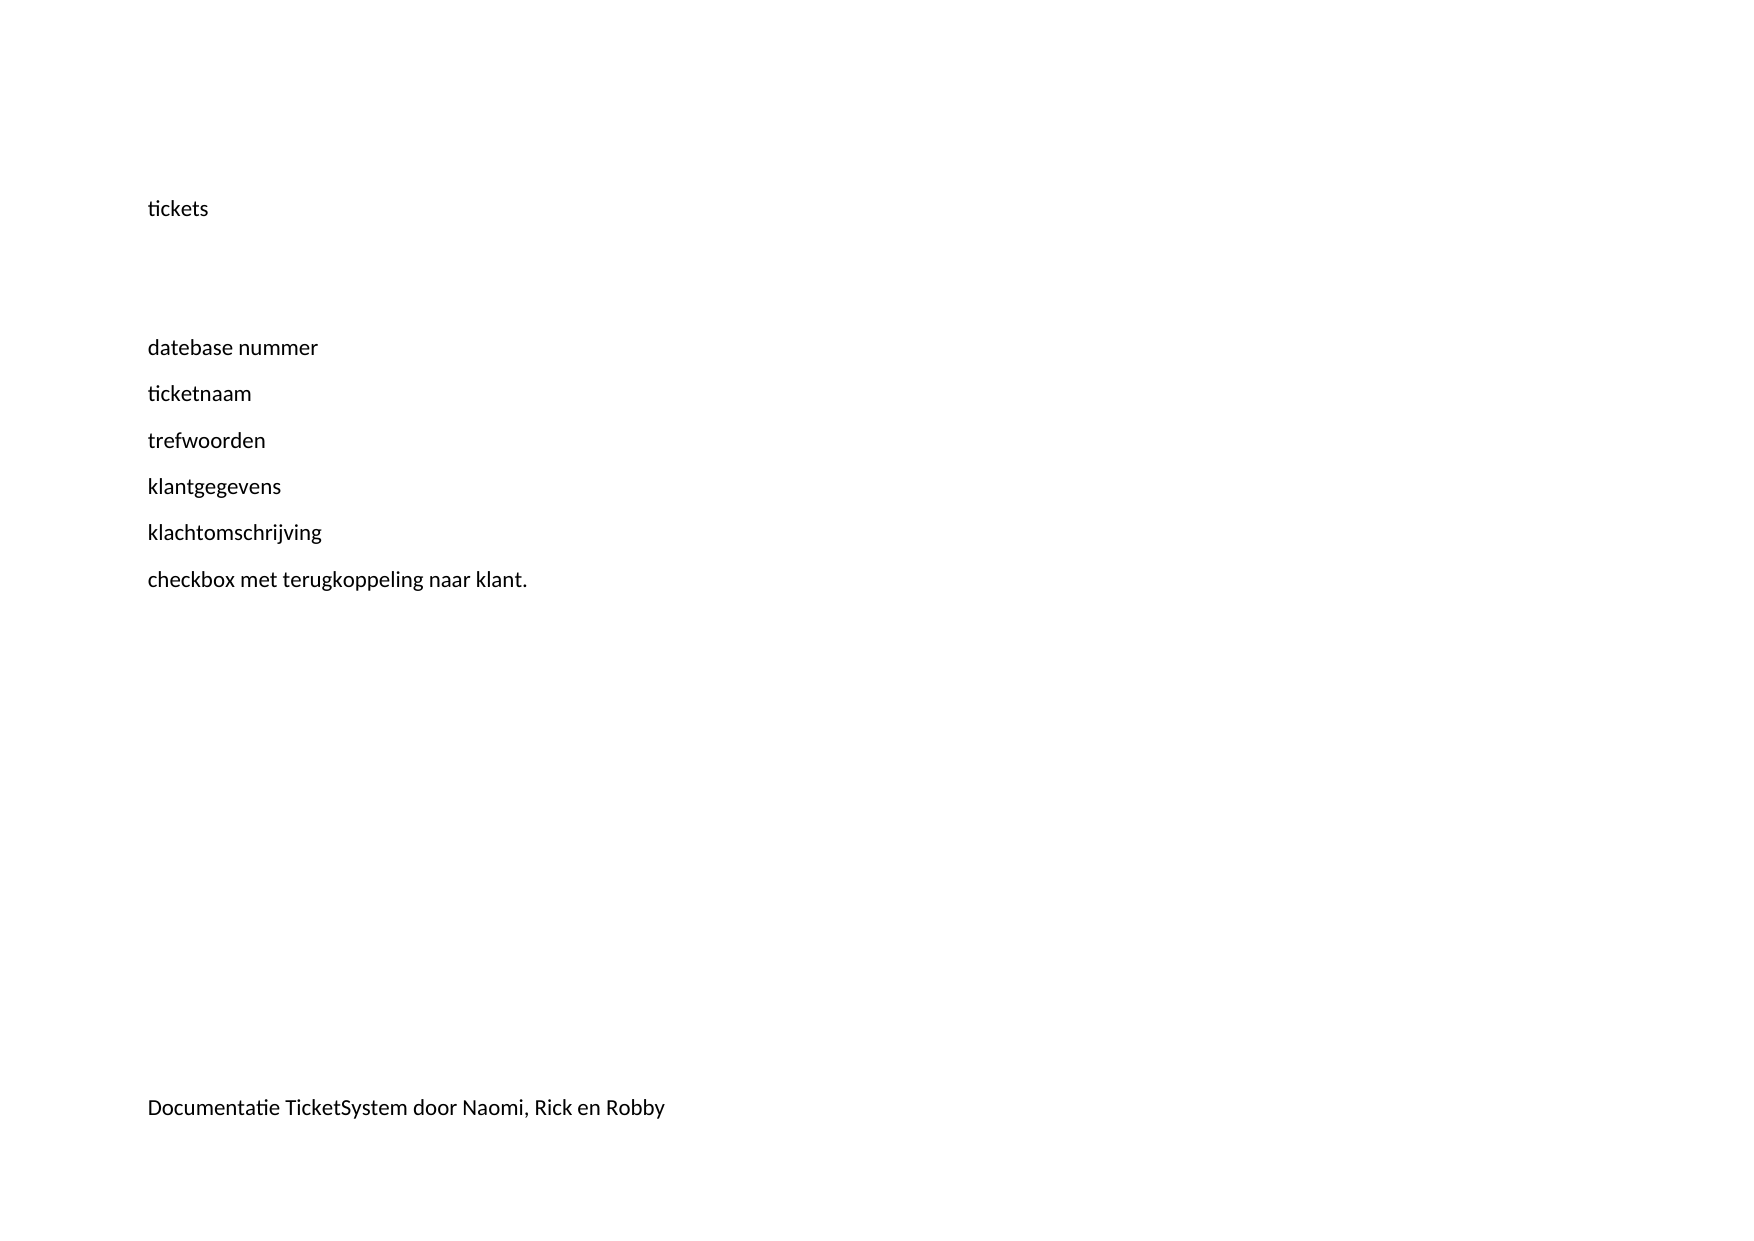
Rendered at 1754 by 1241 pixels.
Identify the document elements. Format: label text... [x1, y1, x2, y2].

text checkbox met terugkoppeling naar klant. [148, 565, 1606, 593]
text klachtomschrijving [148, 518, 1606, 546]
text ticketnaam [148, 379, 1606, 407]
text klantgegevens [148, 472, 1606, 500]
text trefwoorden [148, 426, 1606, 454]
text tickets [148, 194, 1606, 222]
text datebase nummer [148, 333, 1606, 361]
